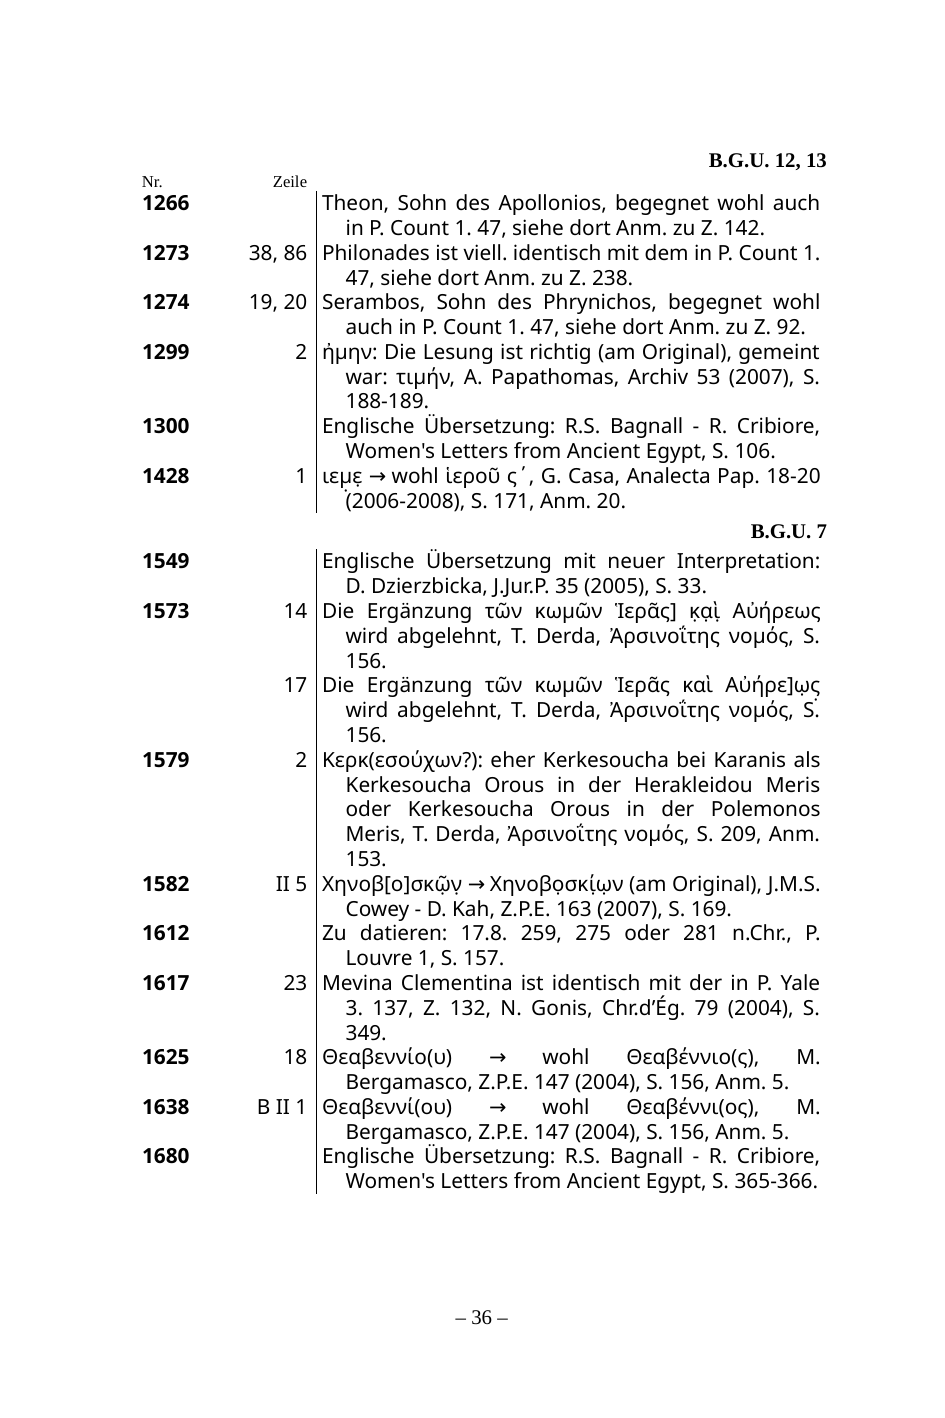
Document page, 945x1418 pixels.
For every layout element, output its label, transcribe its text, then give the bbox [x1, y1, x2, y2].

table_cell 1612 [136, 921, 316, 971]
table_cell Die Ergänzung τῶν κωμῶν Ἱερᾶς] κ̣α̣ὶ̣ Αὐήρεως wird abgelehnt, T. Derda, Ἀρσινοΐτης νομός, S. 156. [317, 599, 827, 673]
table_cell Θεαβεννίο(υ) → wohl Θεαβέννιο(ς), M. Bergamasco, Z.P.E. 147 (2004), S. 156, Anm. 5. [317, 1045, 827, 1094]
table_cell 1573 [136, 599, 224, 673]
table_cell II 5 [224, 871, 316, 921]
subtitle B.G.U. 7 [136, 519, 827, 543]
table_cell ἠμην: Die Lesung ist richtig (am Original), gemeint war: τιμήν, A. Papathomas, Archiv 53 (2007), S. 188-189. [317, 340, 827, 414]
table_cell 14 [224, 599, 316, 673]
table_header Englische Übersetzung mit neuer Interpretation: D. Dzierzbicka, J.Jur.P. 35 (2005), S. 33. [317, 549, 827, 599]
table_cell 1428 [136, 464, 224, 513]
table_cell Κερκ(εσούχων?): eher Kerkesoucha bei Karanis als Kerkesoucha Orous in der Herakleidou Meris oder Kerkesoucha Orous in der Polemonos Meris, T. Derda, Ἀρσινοΐτης νομός, S. 209, Anm. 153. [317, 748, 827, 871]
table_cell 1273 [136, 240, 224, 290]
table_header 1549 [136, 549, 316, 599]
table_cell 19, 20 [224, 290, 316, 339]
table_cell Mevina Clementina ist identisch mit der in P. Yale 3. 137, Z. 132, N. Gonis, Chr.d’Ég. 79 (2004), S. 349. [317, 971, 827, 1045]
table_cell 2 [224, 748, 316, 871]
table_cell Die Ergänzung τῶν κωμῶν Ἱερᾶς καὶ Αὐήρε]ω̣ς̣ wird abgelehnt, T. Derda, Ἀρσινοΐτης νομός, S. 156. [317, 673, 827, 747]
table_cell Θεαβεννί(ου) → wohl Θεαβέννι(ος), M. Bergamasco, Z.P.E. 147 (2004), S. 156, Anm. 5. [317, 1095, 827, 1144]
table_cell Philonades ist viell. identisch mit dem in P. Count 1. 47, siehe dort Anm. zu Z. 238. [317, 240, 827, 290]
table_cell 1582 [136, 871, 224, 921]
table_cell 1579 [136, 748, 224, 871]
table_cell Zu datieren: 17.8. 259, 275 oder 281 n.Chr., P. Louvre 1, S. 157. [317, 921, 827, 971]
table_cell 1300 [136, 414, 316, 463]
table_cell Χηνοβ[ο]σκῶ̣ν̣ → Χηνοβο̣σκί̣ω̣ν (am Original), J.M.S. Cowey - D. Kah, Z.P.E. 163 (2007), S. 169. [317, 871, 827, 921]
table_cell 38, 86 [224, 240, 316, 290]
table_cell Englische Übersetzung: R.S. Bagnall - R. Cribiore, Women's Letters from Ancient Egypt, S. 365-366. [317, 1144, 827, 1194]
table_cell 23 [224, 971, 316, 1045]
table_cell Theon, Sohn des Apollonios, begegnet wohl auch in P. Count 1. 47, siehe dort Anm. zu Z. 142. [317, 191, 827, 240]
table_cell 1274 [136, 290, 224, 339]
table_cell B II 1 [224, 1095, 316, 1144]
table_cell ιεμ̣ε̣ → wohl ἱεροῦ ς´, G. Casa, Analecta Pap. 18-20 (2006-2008), S. 171, Αnm. 20. [317, 464, 827, 513]
table_cell Englische Übersetzung: R.S. Bagnall - R. Cribiore, Women's Letters from Ancient Egypt, S. 106. [317, 414, 827, 463]
table_cell 1625 [136, 1045, 224, 1094]
table_cell 1266 [136, 191, 316, 240]
table_cell 2 [224, 340, 316, 414]
table_cell Serambos, Sohn des Phrynichos, begegnet wohl auch in P. Count 1. 47, siehe dort Anm. zu Z. 92. [317, 290, 827, 339]
table_cell 1299 [136, 340, 224, 414]
table_cell 1680 [136, 1144, 316, 1194]
table_cell 1638 [136, 1095, 224, 1144]
table_cell 1617 [136, 971, 224, 1045]
table_cell 18 [224, 1045, 316, 1094]
table_cell [136, 673, 224, 747]
table_cell 1 [224, 464, 316, 513]
table_cell 17 [224, 673, 316, 747]
